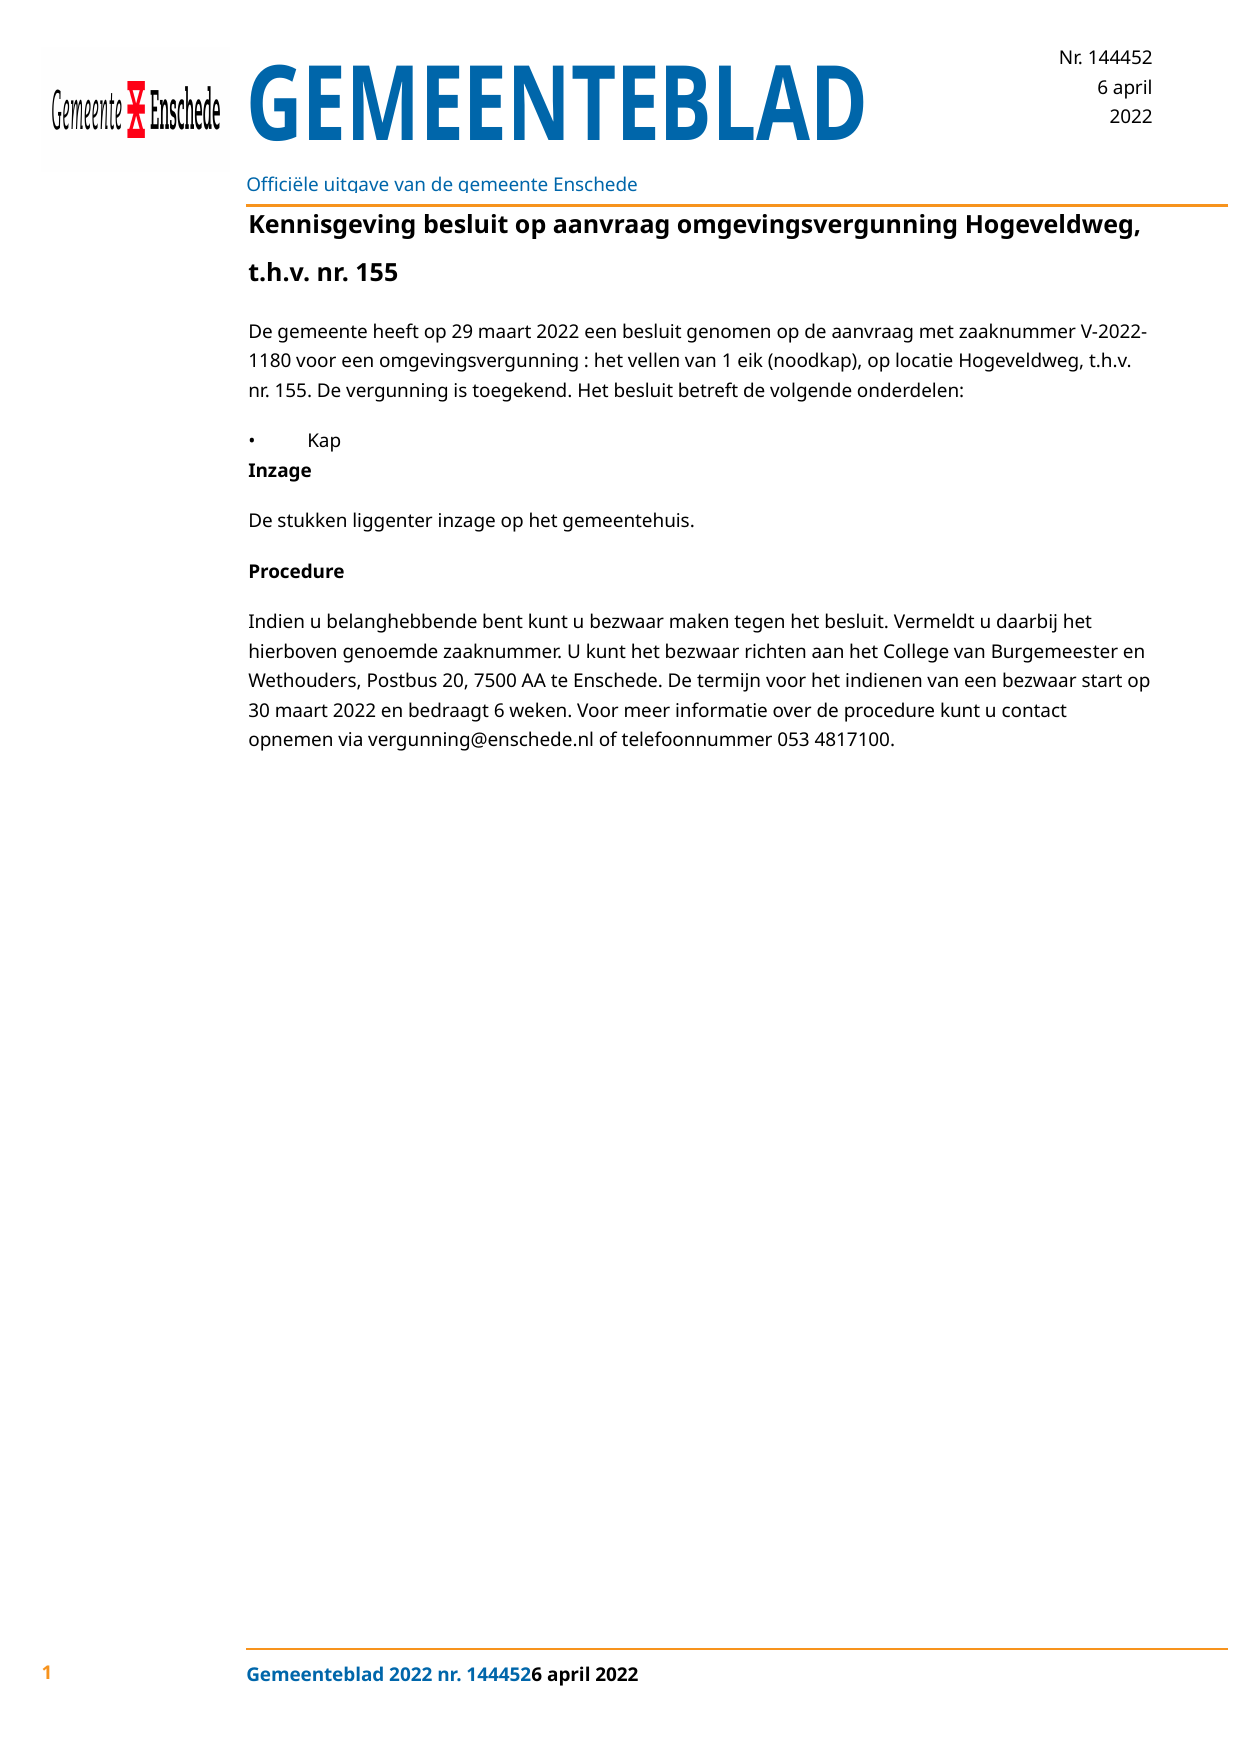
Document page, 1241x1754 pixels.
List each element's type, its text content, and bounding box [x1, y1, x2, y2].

list Kap [248, 427, 1152, 453]
text De stukken liggenter inzage op het gemeentehuis. [248, 507, 1152, 533]
text Procedure [248, 558, 1152, 584]
text Indien u belanghebbende bent kunt u bezwaar maken tegen het besluit. Vermeldt u daarbij het hierboven genoemde zaaknummer. U kunt het bezwaar richten aan het College van Burgemees­ter en Wethouders, Postbus 20, 7500 AA te Enschede. De termijn voor het indienen van een bezwaar start op 30 maart 2022 en bedraagt 6 weken. Voor meer informatie over de procedure kunt u contact opnemen via vergunning@enschede.nl of telefoonnummer 053 4817100. [248, 608, 1152, 752]
text De gemeente heeft op 29 maart 2022 een besluit genomen op de aanvraag met zaaknummer V-2022-1180 voor een omgevingsvergunning : het vellen van 1 eik (noodkap), op locatie Hogeveldweg, t.h.v. nr. 155. De vergunning is toegekend. Het besluit betreft de volgende onderdelen: [248, 318, 1152, 403]
text Inzage [248, 457, 1152, 483]
text Kennisgeving besluit op aanvraag omgevingsvergunning Hogeveldweg, t.h.v. nr. 155 [248, 207, 1152, 288]
picture [41, 47, 231, 172]
